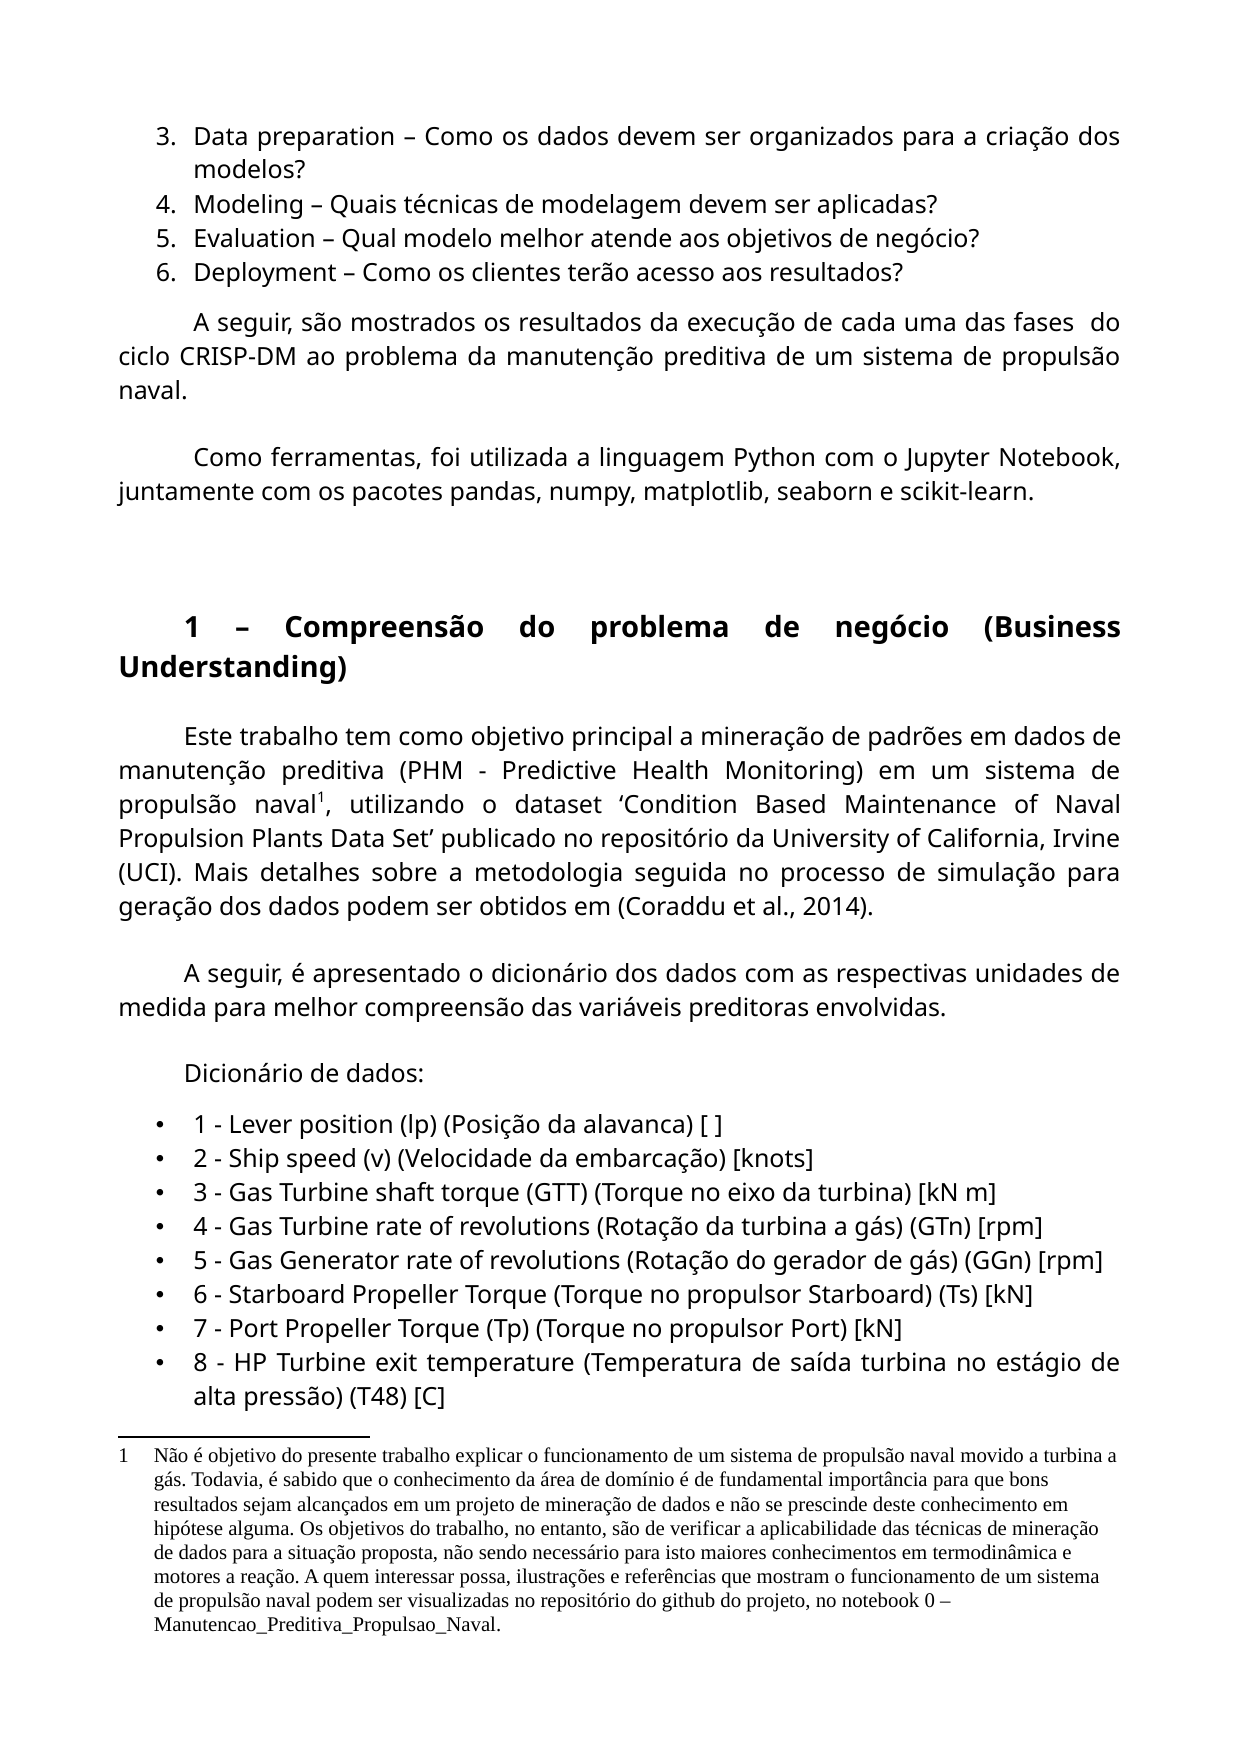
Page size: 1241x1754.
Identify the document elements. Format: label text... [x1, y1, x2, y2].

text Não é objetivo do presente trabalho explicar o funcionamento de um sistema de propulsão naval movido a turbina a gás. Todavia, é sabido que o conhecimento da área de domínio é de fundamental importância para que bons resultados sejam alcançados em um projeto de mineração de dados e não se prescinde deste conhecimento em hipótese alguma. Os objetivos do trabalho, no entanto, são de verificar a aplicabilidade das técnicas de mineração de dados para a situação proposta, não sendo necessário para isto maiores conhecimentos em termodinâmica e motores a reação. A quem interessar possa, ilustrações e referências que mostram o funcionamento de um sistema de propulsão naval podem ser visualizadas no repositório do github do projeto, no notebook 0 – Manutencao_Preditiva_Propulsao_Naval. [118, 1443, 1122, 1636]
list 8 - HP Turbine exit temperature (Temperatura de saída turbina no estágio de alta pressão) (T48) [C] [156, 1345, 1122, 1413]
text A seguir, é apresentado o dicionário dos dados com as respectivas unidades de medida para melhor compreensão das variáveis preditoras envolvidas. [118, 955, 1122, 1023]
text A seguir, são mostrados os resultados da execução de cada uma das fases do ciclo CRISP-DM ao problema da manutenção preditiva de um sistema de propulsão naval. [118, 305, 1122, 407]
list 1 - Lever position (lp) (Posição da alavanca) [ ] [156, 1106, 1122, 1140]
list 7 - Port Propeller Torque (Tp) (Torque no propulsor Port) [kN] [156, 1311, 1122, 1345]
list 2 - Ship speed (v) (Velocidade da embarcação) [knots] [156, 1140, 1122, 1174]
list 6 - Starboard Propeller Torque (Torque no propulsor Starboard) (Ts) [kN] [156, 1277, 1122, 1311]
list 3 - Gas Turbine shaft torque (GTT) (Torque no eixo da turbina) [kN m] [156, 1174, 1122, 1208]
list 4 - Gas Turbine rate of revolutions (Rotação da turbina a gás) (GTn) [rpm] [156, 1208, 1122, 1242]
text Este trabalho tem como objetivo principal a mineração de padrões em dados de manutenção preditiva (PHM - Predictive Health Monitoring) em um sistema de propulsão naval, utilizando o dataset ‘Condition Based Maintenance of Naval Propulsion Plants Data Set’ publicado no repositório da University of California, Irvine (UCI). Mais detalhes sobre a metodologia seguida no processo de simulação para geração dos dados podem ser obtidos em (Coraddu et al., 2014). [118, 718, 1122, 923]
list 5 - Gas Generator rate of revolutions (Rotação do gerador de gás) (GGn) [rpm] [156, 1242, 1122, 1277]
list Deployment – Como os clientes terão acesso aos resultados? [156, 254, 1122, 288]
text 1 – Compreensão do problema de negócio (Business Understanding) [118, 607, 1122, 686]
text Como ferramentas, foi utilizada a linguagem Python com o Jupyter Notebook, juntamente com os pacotes pandas, numpy, matplotlib, seaborn e scikit-learn. [118, 439, 1122, 507]
list Evaluation – Qual modelo melhor atende aos objetivos de negócio? [156, 220, 1122, 254]
text Dicionário de dados: [118, 1056, 1122, 1090]
list Modeling – Quais técnicas de modelagem devem ser aplicadas? [156, 186, 1122, 220]
list Data preparation – Como os dados devem ser organizados para a criação dos modelos? [156, 118, 1122, 186]
